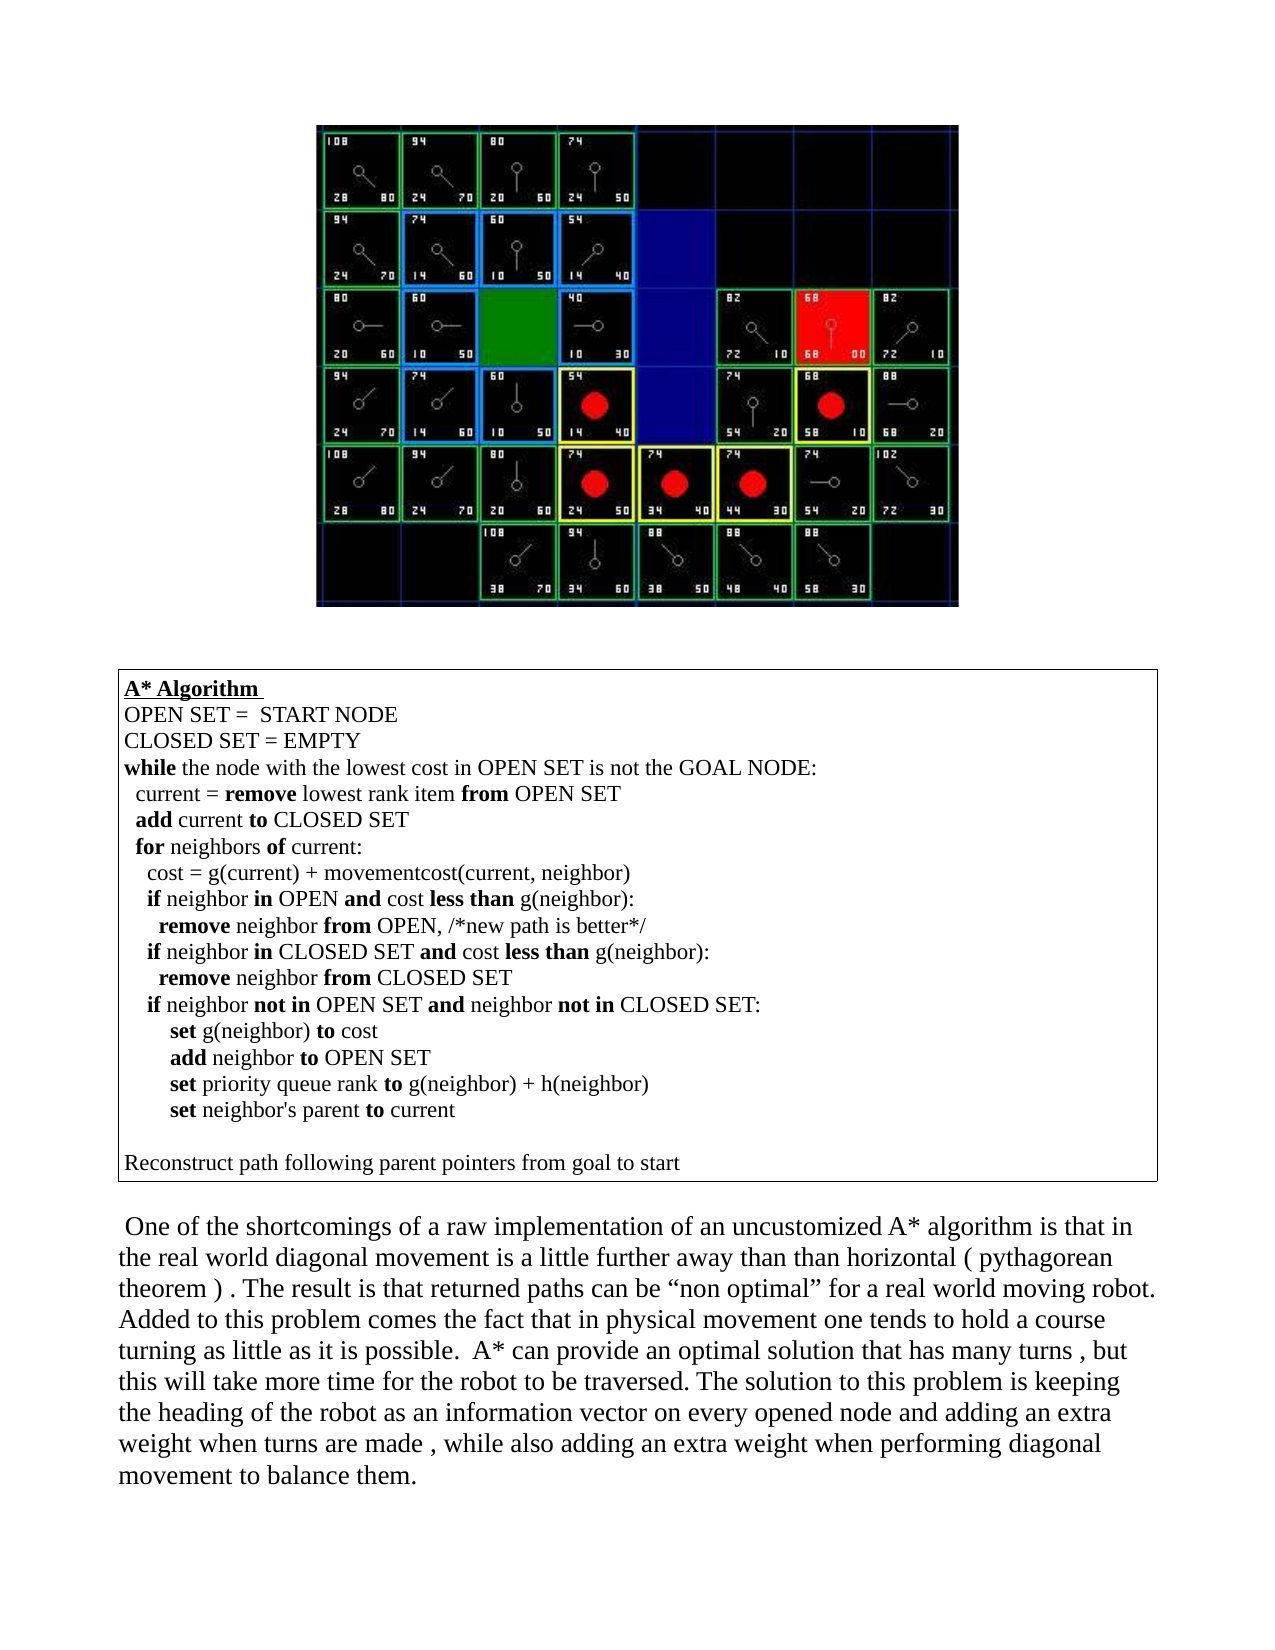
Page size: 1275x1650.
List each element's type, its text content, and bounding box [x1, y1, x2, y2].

table_header A* Algorithm OPEN SET = START NODE CLOSED SET = EMPTY while the node with the lowest cost in OPEN SET is not the GOAL NODE: current = remove lowest rank item from OPEN SET add current to CLOSED SET for neighbors of current: cost = g(current) + movementcost(current, neighbor) if neighbor in OPEN and cost less than g(neighbor): remove neighbor from OPEN, /*new path is better*/ if neighbor in CLOSED SET and cost less than g(neighbor): remove neighbor from CLOSED SET if neighbor not in OPEN SET and neighbor not in CLOSED SET: set g(neighbor) to cost add neighbor to OPEN SET set priority queue rank to g(neighbor) + h(neighbor) set neighbor's parent to current Reconstruct path following parent pointers from goal to start [119, 670, 1157, 1181]
picture [316, 125, 959, 607]
text One of the shortcomings of a raw implementation of an uncustomized A* algorithm is that in the real world diagonal movement is a little further away than than horizontal ( pythagorean theorem ) . The result is that returned paths can be “non optimal” for a real world moving robot. Added to this problem comes the fact that in physical movement one tends to hold a course turning as little as it is possible. A* can provide an optimal solution that has many turns , but this will take more time for the robot to be traversed. The solution to this problem is keeping the heading of the robot as an information vector on every opened node and adding an extra weight when turns are made , while also adding an extra weight when performing diagonal movement to balance them. [118, 1209, 1157, 1490]
